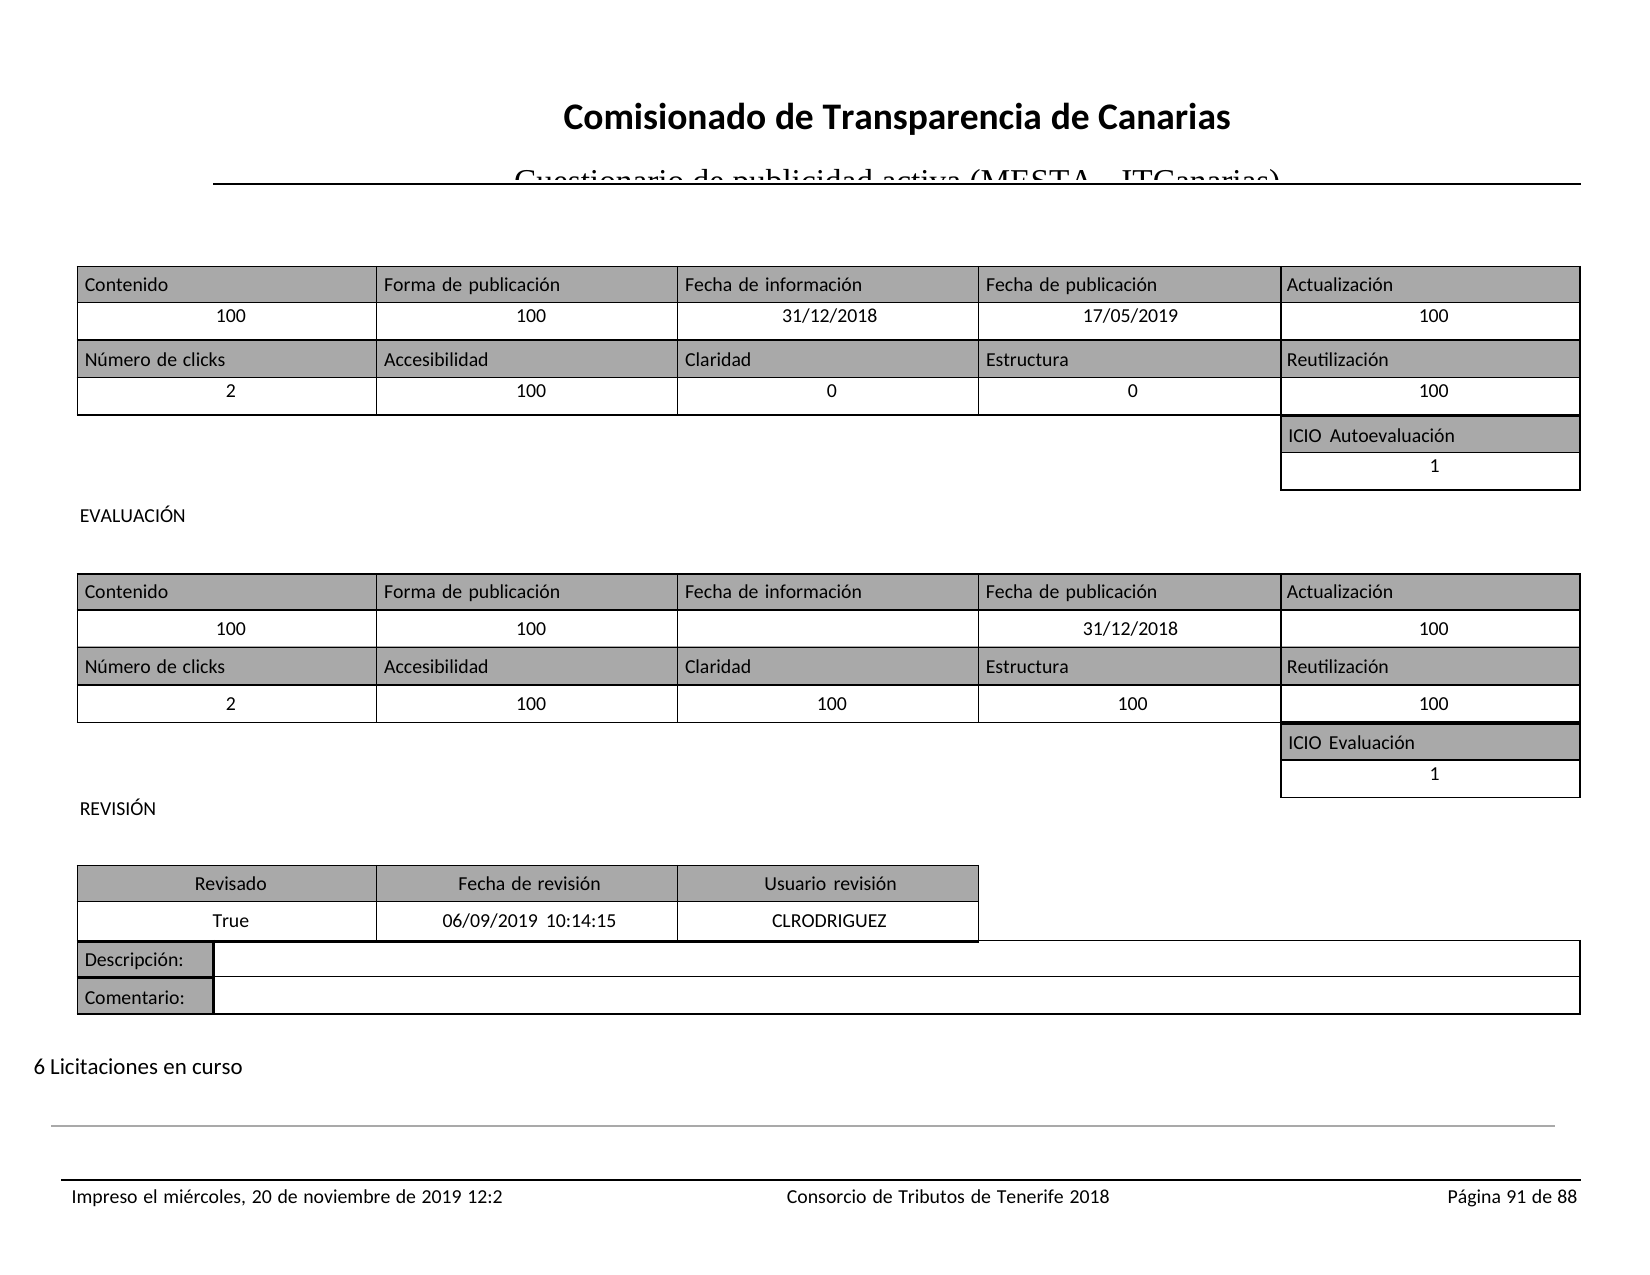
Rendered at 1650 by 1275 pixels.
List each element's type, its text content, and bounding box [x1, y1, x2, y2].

table_header [979, 865, 1580, 940]
table_cell CLRODRIGUEZ [678, 902, 978, 940]
table_cell 100 [377, 378, 677, 414]
table_cell Accesibilidad [377, 648, 677, 684]
table_cell 100 [377, 686, 677, 721]
table_cell Claridad [678, 648, 978, 684]
table_cell 2 [78, 686, 376, 721]
table_cell Reutilización [1282, 341, 1579, 377]
table_cell 100 [377, 303, 677, 339]
table_cell 06/09/2019 10:14:15 [377, 902, 677, 940]
table_cell 100 [979, 686, 1280, 721]
table_cell 1 [1282, 761, 1579, 796]
table_cell True [78, 902, 376, 940]
table_header Fecha de revisión [377, 866, 677, 901]
table_cell [77, 416, 1280, 489]
table_header Actualización [1282, 267, 1579, 302]
table_header Usuario revisión [678, 866, 978, 901]
text REVISIÓN [79, 798, 1594, 819]
table_cell Comentario: [78, 979, 212, 1013]
table_cell Accesibilidad [377, 341, 677, 377]
table_cell 31/12/2018 [678, 303, 978, 339]
table_cell 31/12/2018 [979, 611, 1280, 646]
table_cell 0 [979, 378, 1280, 414]
table_cell [678, 611, 978, 646]
table_cell 100 [78, 611, 376, 646]
table_cell Estructura [979, 648, 1280, 684]
table_cell Estructura [979, 341, 1280, 377]
table_cell 100 [678, 686, 978, 721]
table_cell 100 [78, 303, 376, 339]
subtitle Licitaciones en curso [33, 1052, 1594, 1080]
table_cell Descripción: [78, 943, 212, 976]
table_header Forma de publicación [377, 267, 677, 302]
table_header Contenido [78, 267, 376, 302]
table_cell [215, 941, 1579, 976]
table_cell 100 [1282, 378, 1579, 414]
table_header Actualización [1282, 575, 1579, 609]
table_cell ICIO Autoevaluación [1282, 417, 1579, 452]
text EVALUACIÓN [79, 503, 1594, 528]
table_cell 100 [377, 611, 677, 646]
table_cell 2 [78, 378, 376, 414]
table_cell 100 [1282, 686, 1579, 721]
table_cell 100 [1282, 303, 1579, 339]
table_header Fecha de publicación [979, 267, 1280, 302]
table_cell Reutilización [1282, 648, 1579, 684]
table_header Fecha de publicación [979, 575, 1280, 609]
table_header Forma de publicación [377, 575, 677, 609]
table_header Fecha de información [678, 575, 978, 609]
table_header Revisado [78, 866, 376, 901]
table_cell ICIO Evaluación [1282, 725, 1579, 759]
table_header Contenido [78, 575, 376, 609]
table_cell 17/05/2019 [979, 303, 1280, 339]
table_cell [77, 723, 1280, 796]
table_header Fecha de información [678, 267, 978, 302]
table_cell [215, 977, 1579, 1013]
table_cell 0 [678, 378, 978, 414]
table_cell Número de clicks [78, 648, 376, 684]
table_cell 1 [1282, 453, 1579, 489]
table_cell Número de clicks [78, 341, 376, 377]
table_cell 100 [1282, 611, 1579, 646]
table_cell Claridad [678, 341, 978, 377]
